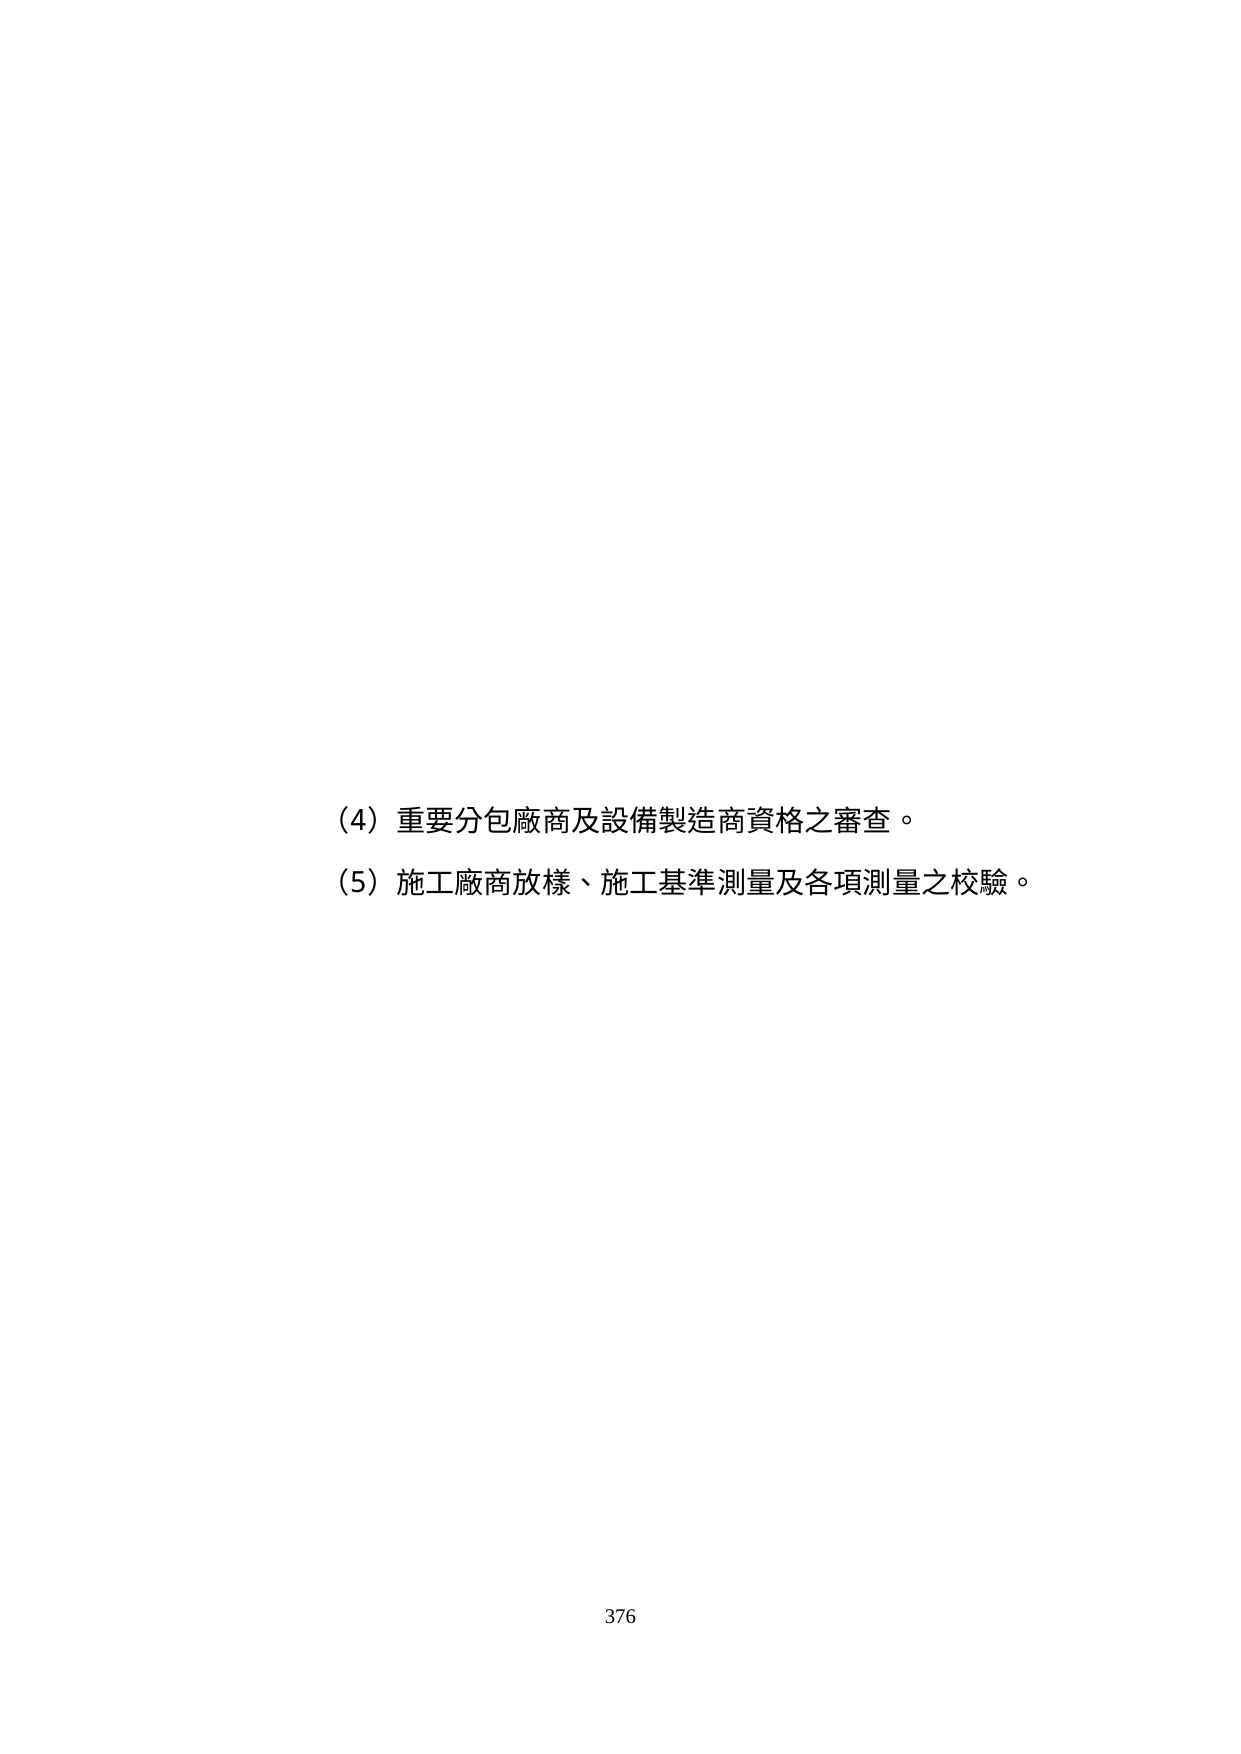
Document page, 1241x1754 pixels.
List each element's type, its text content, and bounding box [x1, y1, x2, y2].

list 重要分包廠商及設備製造商資格之審查。 [320, 777, 1053, 839]
list 施工廠商放樣、施工基準測量及各項測量之校驗。 [320, 839, 1053, 902]
